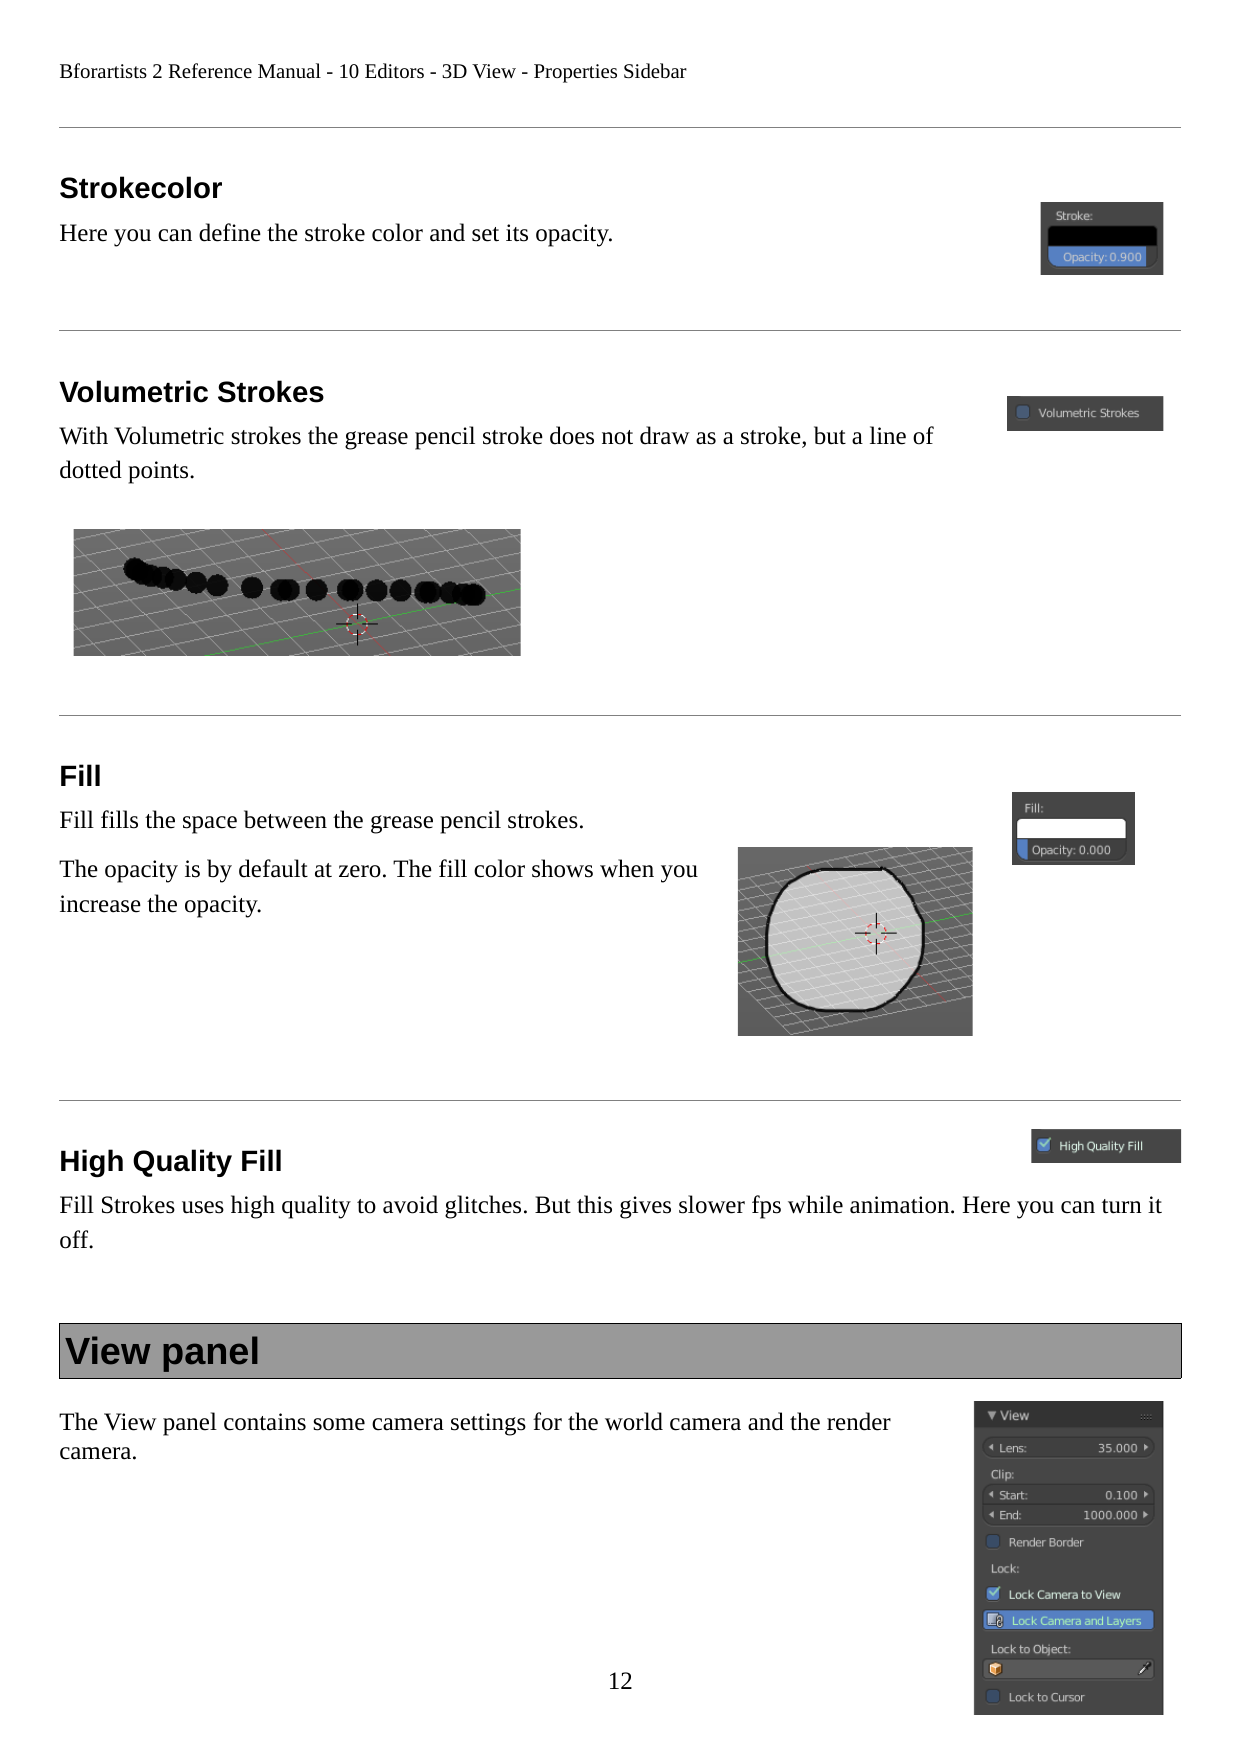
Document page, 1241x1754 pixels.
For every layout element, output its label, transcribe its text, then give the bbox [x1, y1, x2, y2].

table_header View panel [60, 1324, 1181, 1378]
picture [73, 529, 521, 656]
text The View panel contains some camera settings for the world camera and the render camera. [59, 1407, 973, 1464]
picture [1012, 792, 1135, 865]
picture [737, 847, 973, 1036]
text With Volumetric strokes the grease pencil stroke does not draw as a stroke, but a line of dotted points. [59, 421, 1181, 484]
picture [1031, 1129, 1182, 1163]
text [973, 854, 1181, 918]
picture [973, 1401, 1164, 1715]
text Fill Strokes uses high quality to avoid glitches. But this gives slower fps while animation. Here you can turn it off. [59, 1190, 1181, 1253]
picture [1040, 202, 1164, 275]
subtitle Volumetric Strokes [59, 374, 1181, 408]
text The opacity is by default at zero. The fill color shows when you increase the opacity. [59, 854, 737, 918]
subtitle High Quality Fill [59, 1144, 1181, 1178]
text Here you can define the stroke color and set its opacity. [59, 218, 1040, 246]
subtitle Fill [59, 759, 1181, 793]
text [1135, 806, 1181, 834]
subtitle Strokecolor [59, 171, 1181, 205]
picture [1007, 396, 1164, 431]
text Fill fills the space between the grease pencil strokes. [59, 806, 1012, 834]
